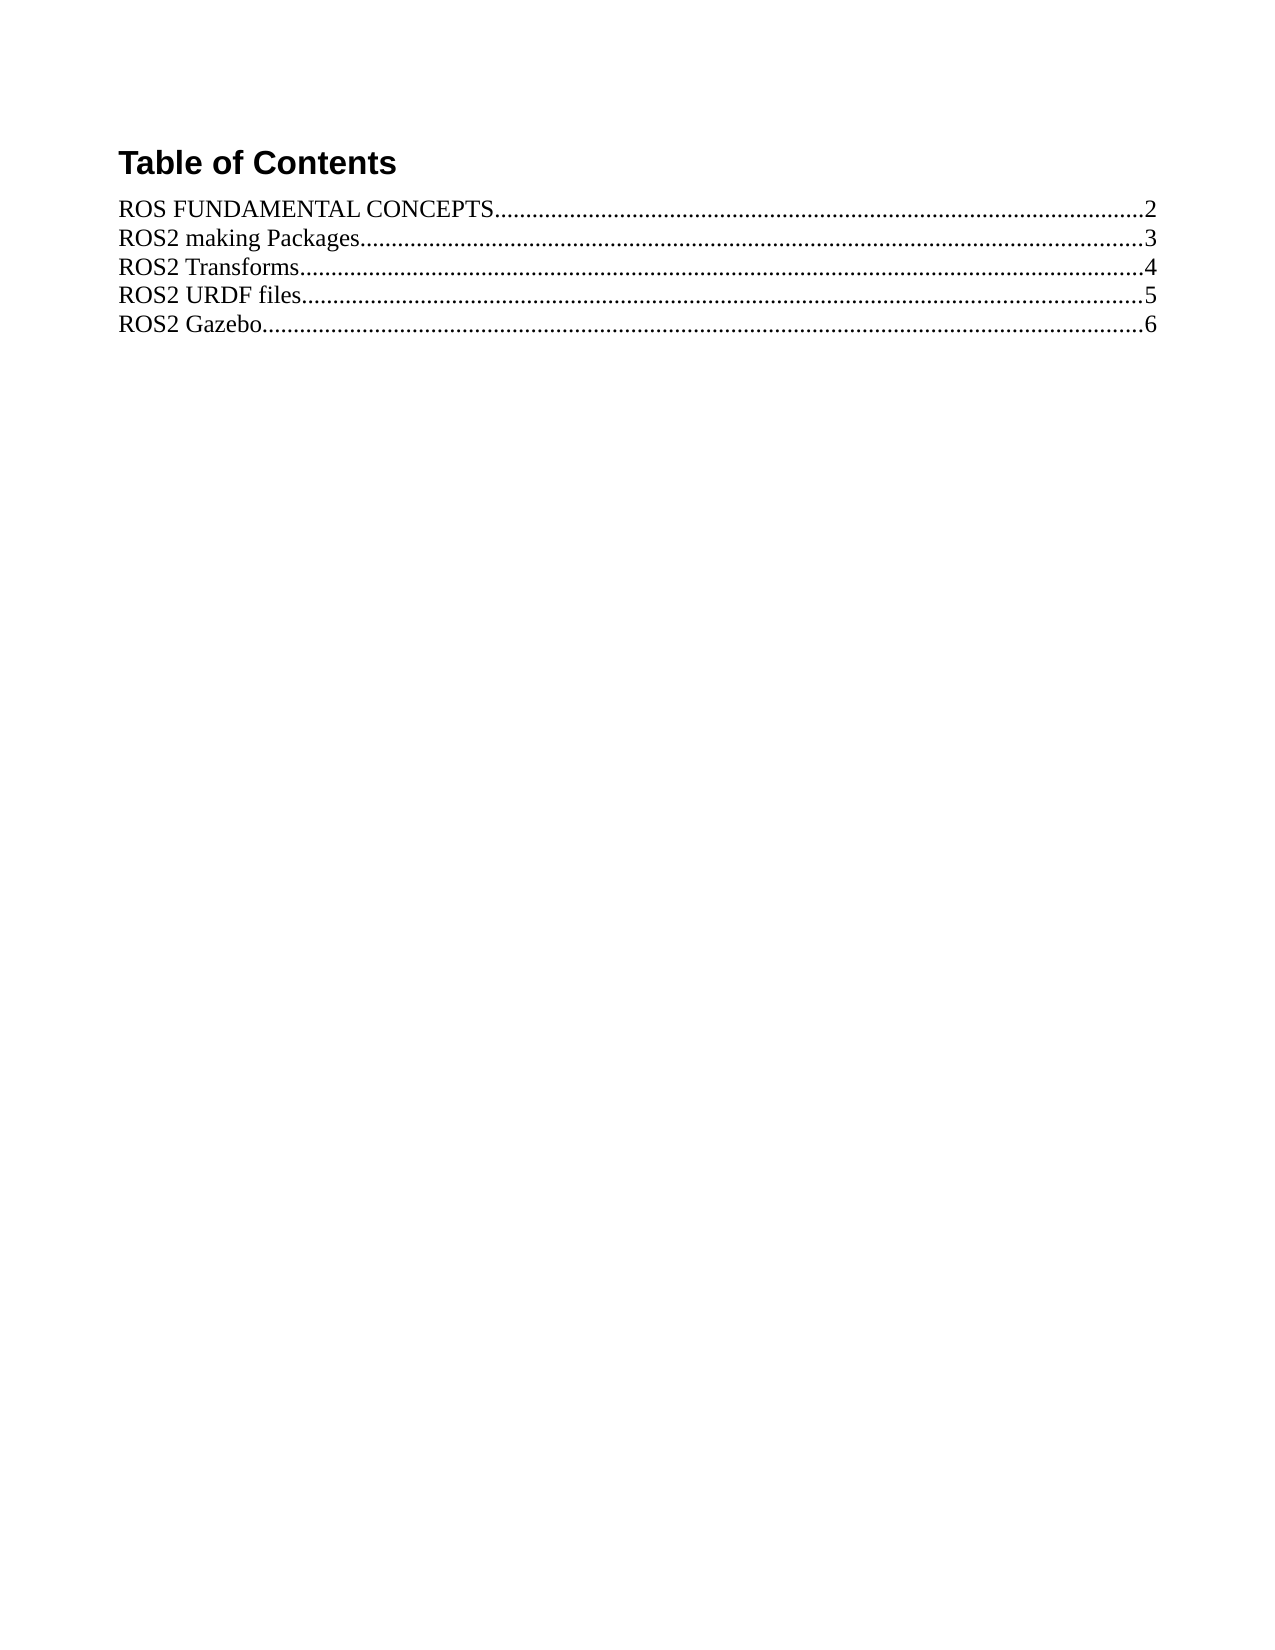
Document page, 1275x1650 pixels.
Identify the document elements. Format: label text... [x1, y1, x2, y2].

text ROS2 making Packages 3 [118, 223, 1157, 252]
text ROS FUNDAMENTAL CONCEPTS 2 [118, 194, 1157, 223]
text ROS2 URDF files 5 [118, 280, 1157, 309]
subtitle Table of Contents [118, 143, 1157, 182]
text ROS2 Gazebo 6 [118, 309, 1157, 338]
text ROS2 Transforms 4 [118, 252, 1157, 280]
